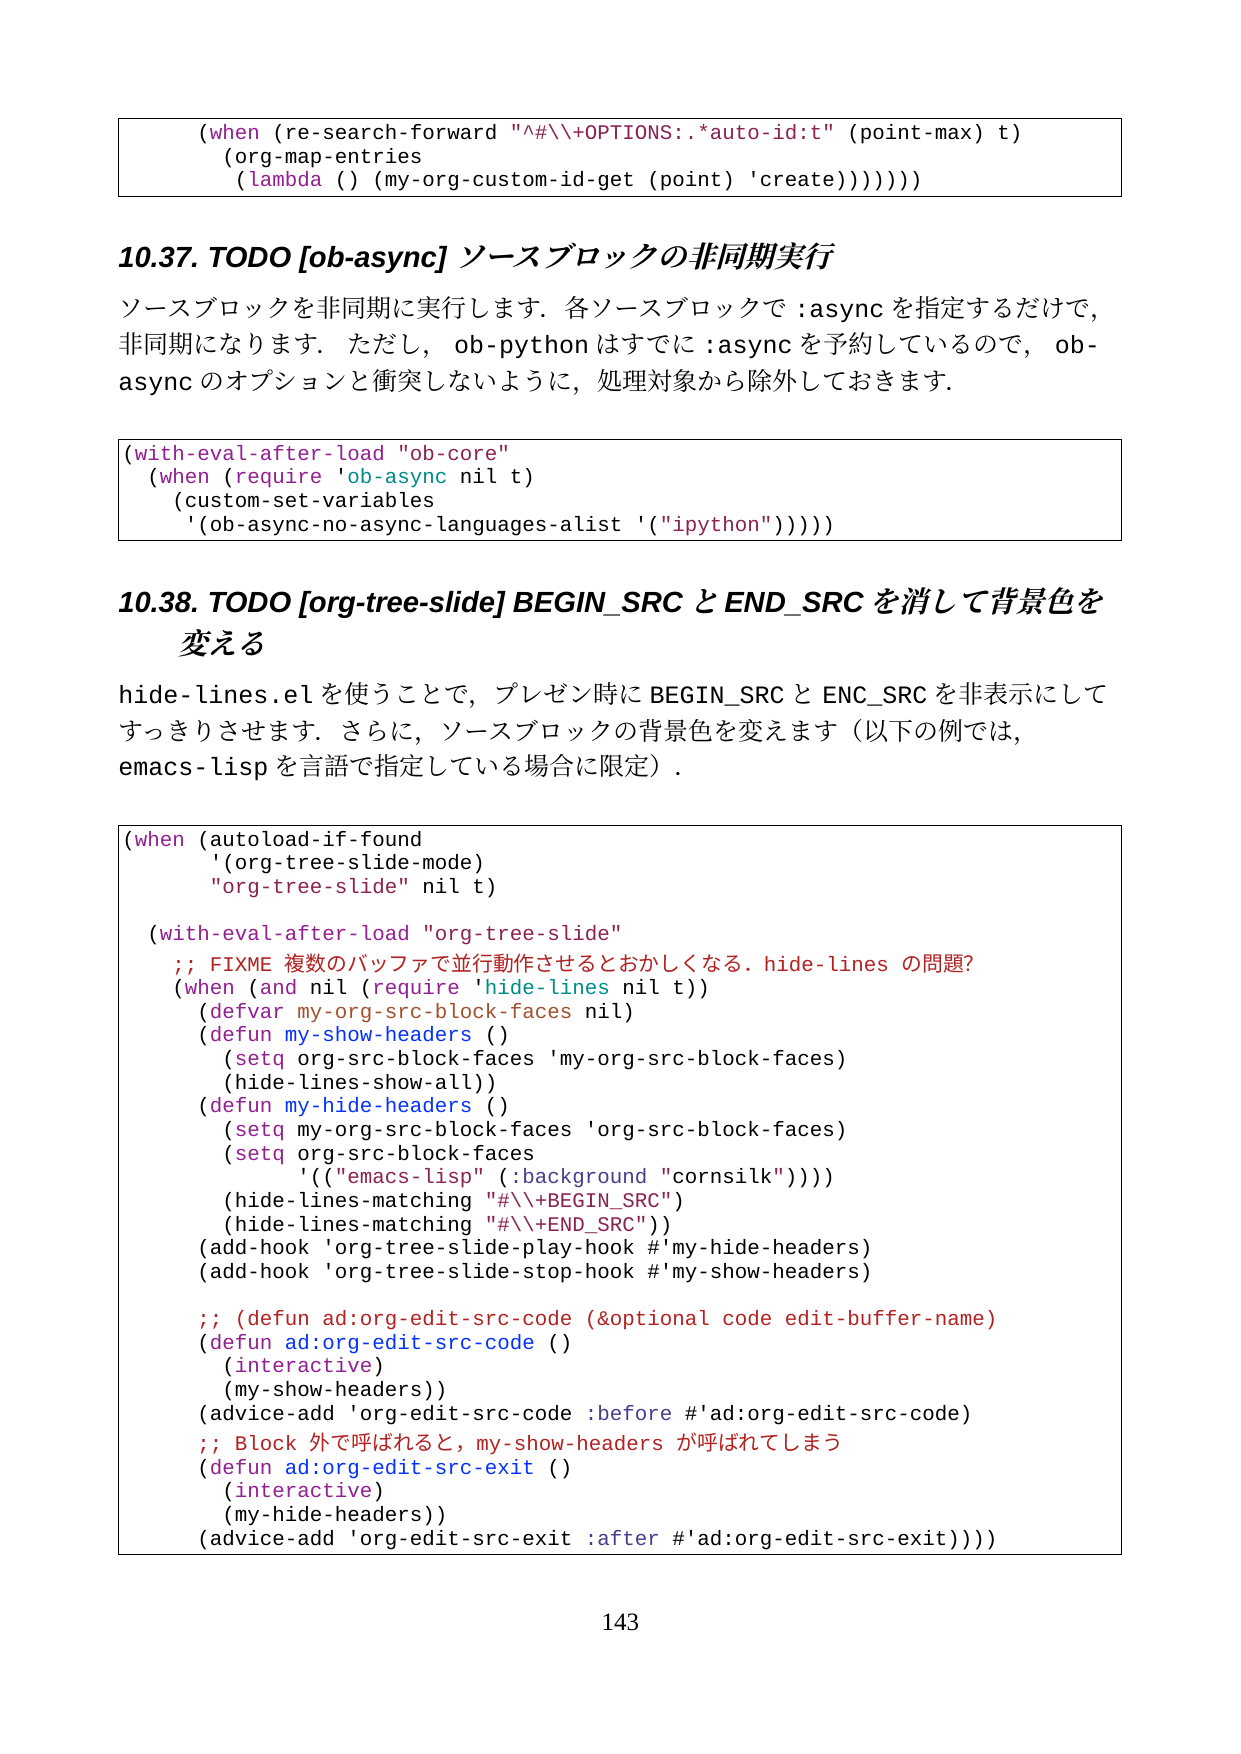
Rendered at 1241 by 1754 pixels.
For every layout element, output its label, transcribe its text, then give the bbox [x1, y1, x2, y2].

text (my-show-headers)) [119, 1375, 1121, 1399]
text (interactive) [119, 1477, 1121, 1500]
text ;; FIXME 複数のバッファで並行動作させるとおかしくなる．hide-lines の問題？ [119, 943, 1121, 973]
text '(org-tree-slide-mode) [119, 848, 1121, 872]
text (setq org-src-block-faces [119, 1139, 1121, 1162]
text (defun my-hide-headers () [119, 1091, 1121, 1115]
text (defun ad:org-edit-src-code () [119, 1328, 1121, 1352]
text "org-tree-slide" nil t) [119, 872, 1121, 896]
text (advice-add 'org-edit-src-code :before #'ad:org-edit-src-code) [119, 1399, 1121, 1422]
text (interactive) [119, 1352, 1121, 1375]
text (with-eval-after-load "ob-core" [119, 440, 1121, 462]
text (setq org-src-block-faces 'my-org-src-block-faces) [119, 1044, 1121, 1068]
text (add-hook 'org-tree-slide-stop-hook #'my-show-headers) [119, 1257, 1121, 1281]
text (defun my-show-headers () [119, 1021, 1121, 1044]
text (hide-lines-matching "#\\+END_SRC")) [119, 1210, 1121, 1233]
subtitle TODO [org-tree-slide] BEGIN_SRCとEND_SRCを消して背景色を変える [118, 579, 1122, 662]
text ソースブロックを非同期に実行します．各ソースブロックで :async を指定するだけで，非同期になります． ただし， ob-python はすでに :async を予約しているので， ob-async のオプションと衝突しないように，処理対象から除外しておきます． [118, 289, 1122, 426]
text (when (autoload-if-found [119, 826, 1121, 848]
text (lambda () (my-org-custom-id-get (point) 'create))))))) [119, 165, 1121, 196]
subtitle TODO [ob-async] ソースブロックの非同期実行 [118, 234, 1122, 276]
text (hide-lines-show-all)) [119, 1068, 1121, 1091]
text '(ob-async-no-async-languages-alist '("ipython"))))) [119, 510, 1121, 540]
text (setq my-org-src-block-faces 'org-src-block-faces) [119, 1115, 1121, 1139]
text (when (and nil (require 'hide-lines nil t)) [119, 973, 1121, 997]
text hide-lines.el を使うことで，プレゼン時に BEGIN_SRC と ENC_SRC を非表示にしてすっきりさせます．さらに，ソースブロックの背景色を変えます（以下の例では， emacs-lisp を言語で指定している場合に限定）． [118, 675, 1122, 812]
text (when (re-search-forward "^#\\+OPTIONS:.*auto-id:t" (point-max) t) [119, 119, 1121, 142]
text ;; (defun ad:org-edit-src-code (&optional code edit-buffer-name) [119, 1304, 1121, 1328]
text (defvar my-org-src-block-faces nil) [119, 997, 1121, 1021]
text (hide-lines-matching "#\\+BEGIN_SRC") [119, 1186, 1121, 1210]
text (advice-add 'org-edit-src-exit :after #'ad:org-edit-src-exit)))) [119, 1524, 1121, 1554]
text (add-hook 'org-tree-slide-play-hook #'my-hide-headers) [119, 1233, 1121, 1257]
text (org-map-entries [119, 142, 1121, 165]
text (when (require 'ob-async nil t) [119, 462, 1121, 486]
text '(("emacs-lisp" (:background "cornsilk")))) [119, 1162, 1121, 1186]
text (with-eval-after-load "org-tree-slide" [119, 919, 1121, 943]
text (defun ad:org-edit-src-exit () [119, 1453, 1121, 1477]
text (custom-set-variables [119, 486, 1121, 510]
text ;; Block 外で呼ばれると，my-show-headers が呼ばれてしまう [119, 1422, 1121, 1453]
text (my-hide-headers)) [119, 1500, 1121, 1524]
